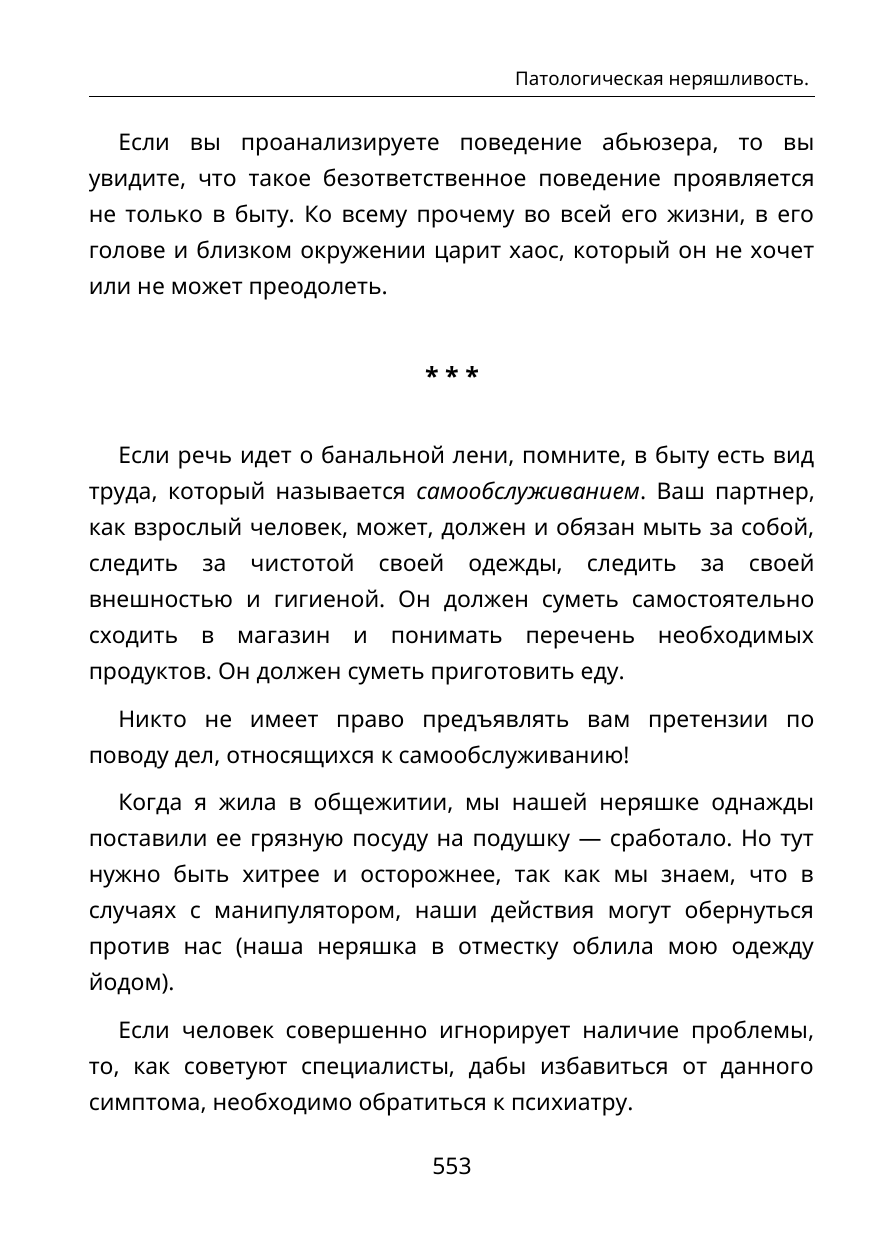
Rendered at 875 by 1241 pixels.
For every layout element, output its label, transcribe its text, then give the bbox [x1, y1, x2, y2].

text Когда я жила в общежитии, мы нашей неряшке однажды поставили ее грязную посуду на подушку — сработало. Но тут нужно быть хитрее и осторожнее, так как мы знаем, что в случаях с манипулятором, наши действия могут обернуться против нас (наша неряшка в отместку облила мою одежду йодом). [88, 786, 815, 997]
text Если человек совершенно игнорирует наличие проблемы, то, как советуют специалисты, дабы избавиться от данного симптома, необходимо обратиться к психиатру. [88, 1014, 815, 1117]
text Никто не имеет право предъявлять вам претензии по поводу дел, относящихся к самообслуживанию! [88, 703, 815, 770]
subtitle * * * [88, 359, 815, 393]
text Если речь идет о банальной лени, помните, в быту есть вид труда, который называется самообслуживанием. Ваш партнер, как взрослый человек, может, должен и обязан мыть за собой, следить за чистотой своей одежды, следить за своей внешностью и гигиеной. Он должен суметь самостоятельно сходить в магазин и понимать перечень необходимых продуктов. Он должен суметь приготовить еду. [88, 439, 815, 686]
text Если вы проанализируете поведение абьюзера, то вы увидите, что такое безответственное поведение проявляется не только в быту. Ко всему прочему во всей его жизни, в его голове и близком окружении царит хаос, который он не хочет или не может преодолеть. [88, 126, 815, 301]
